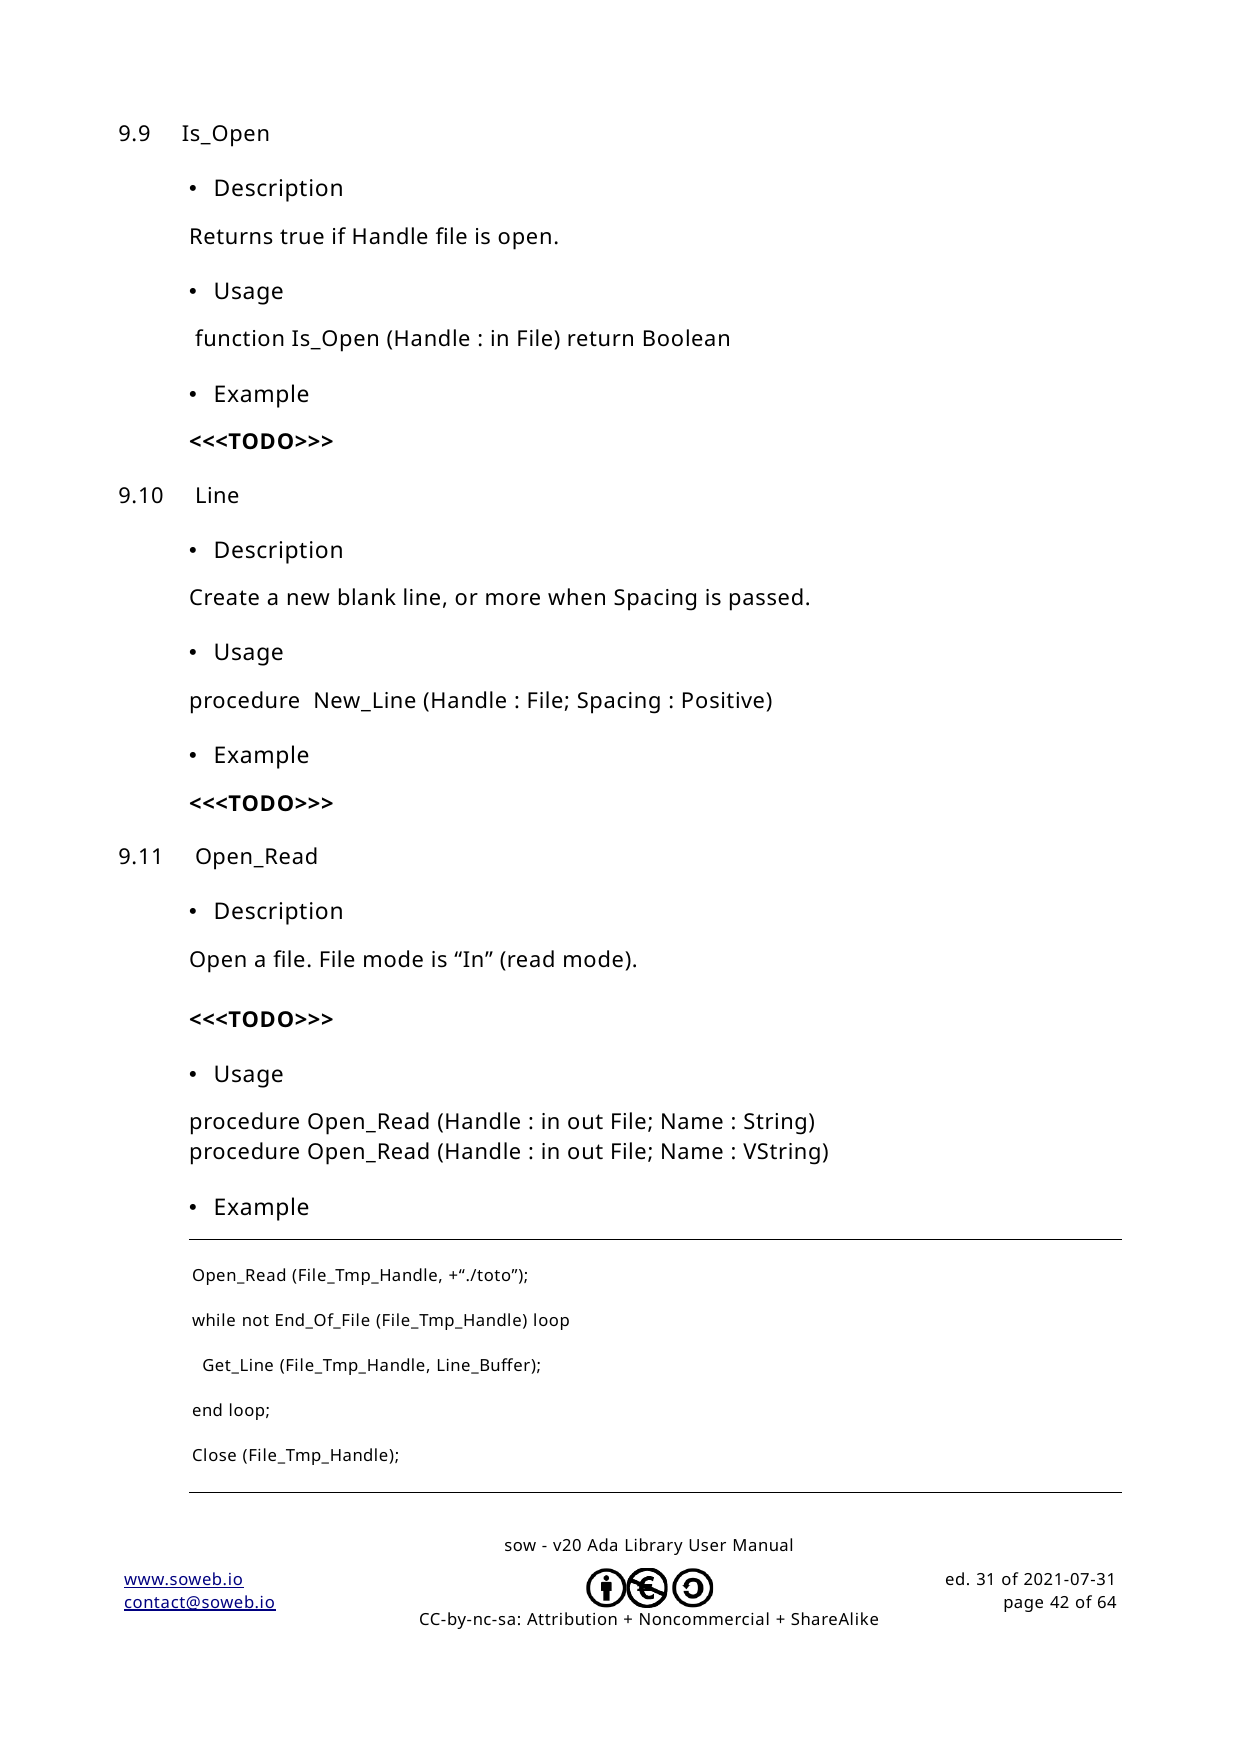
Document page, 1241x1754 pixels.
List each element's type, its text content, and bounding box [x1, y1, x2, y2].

subtitle Example [189, 1190, 1122, 1221]
subtitle Usage [189, 274, 1122, 306]
subtitle Line [118, 479, 1122, 509]
list Get_Line (File_Tmp_Handle, Line_Buffer); [189, 1351, 1122, 1374]
list Open_Read (File_Tmp_Handle, +“./toto”); [189, 1240, 1122, 1287]
text <<<TODO>>> [189, 426, 1122, 456]
subtitle Is_Open [118, 118, 1122, 148]
text function Is_Open (Handle : in File) return Boolean [189, 323, 1122, 353]
list Close (File_Tmp_Handle); [189, 1441, 1122, 1492]
subtitle Example [189, 738, 1122, 770]
text Open a file. File mode is “In” (read mode). [189, 944, 1122, 974]
subtitle Description [189, 533, 1122, 564]
text procedure New_Line (Handle : File; Spacing : Positive) [189, 685, 1122, 715]
list end loop; [189, 1374, 1122, 1422]
text Create a new blank line, or more when Spacing is passed. [189, 582, 1122, 612]
picture [672, 1568, 714, 1608]
picture [585, 1568, 668, 1608]
text <<<TODO>>> [189, 1004, 1122, 1034]
text procedure Open_Read (Handle : in out File; Name : String) [189, 1106, 1122, 1136]
text <<<TODO>>> [189, 787, 1122, 817]
subtitle Usage [189, 636, 1122, 667]
text Returns true if Handle file is open. [189, 221, 1122, 251]
subtitle Description [189, 172, 1122, 203]
text procedure Open_Read (Handle : in out File; Name : VString) [189, 1136, 1122, 1166]
subtitle Example [189, 377, 1122, 408]
subtitle Open_Read [118, 841, 1122, 871]
list while not End_Of_File (File_Tmp_Handle) loop [189, 1306, 1122, 1332]
subtitle Description [189, 895, 1122, 926]
subtitle Usage [189, 1057, 1122, 1088]
